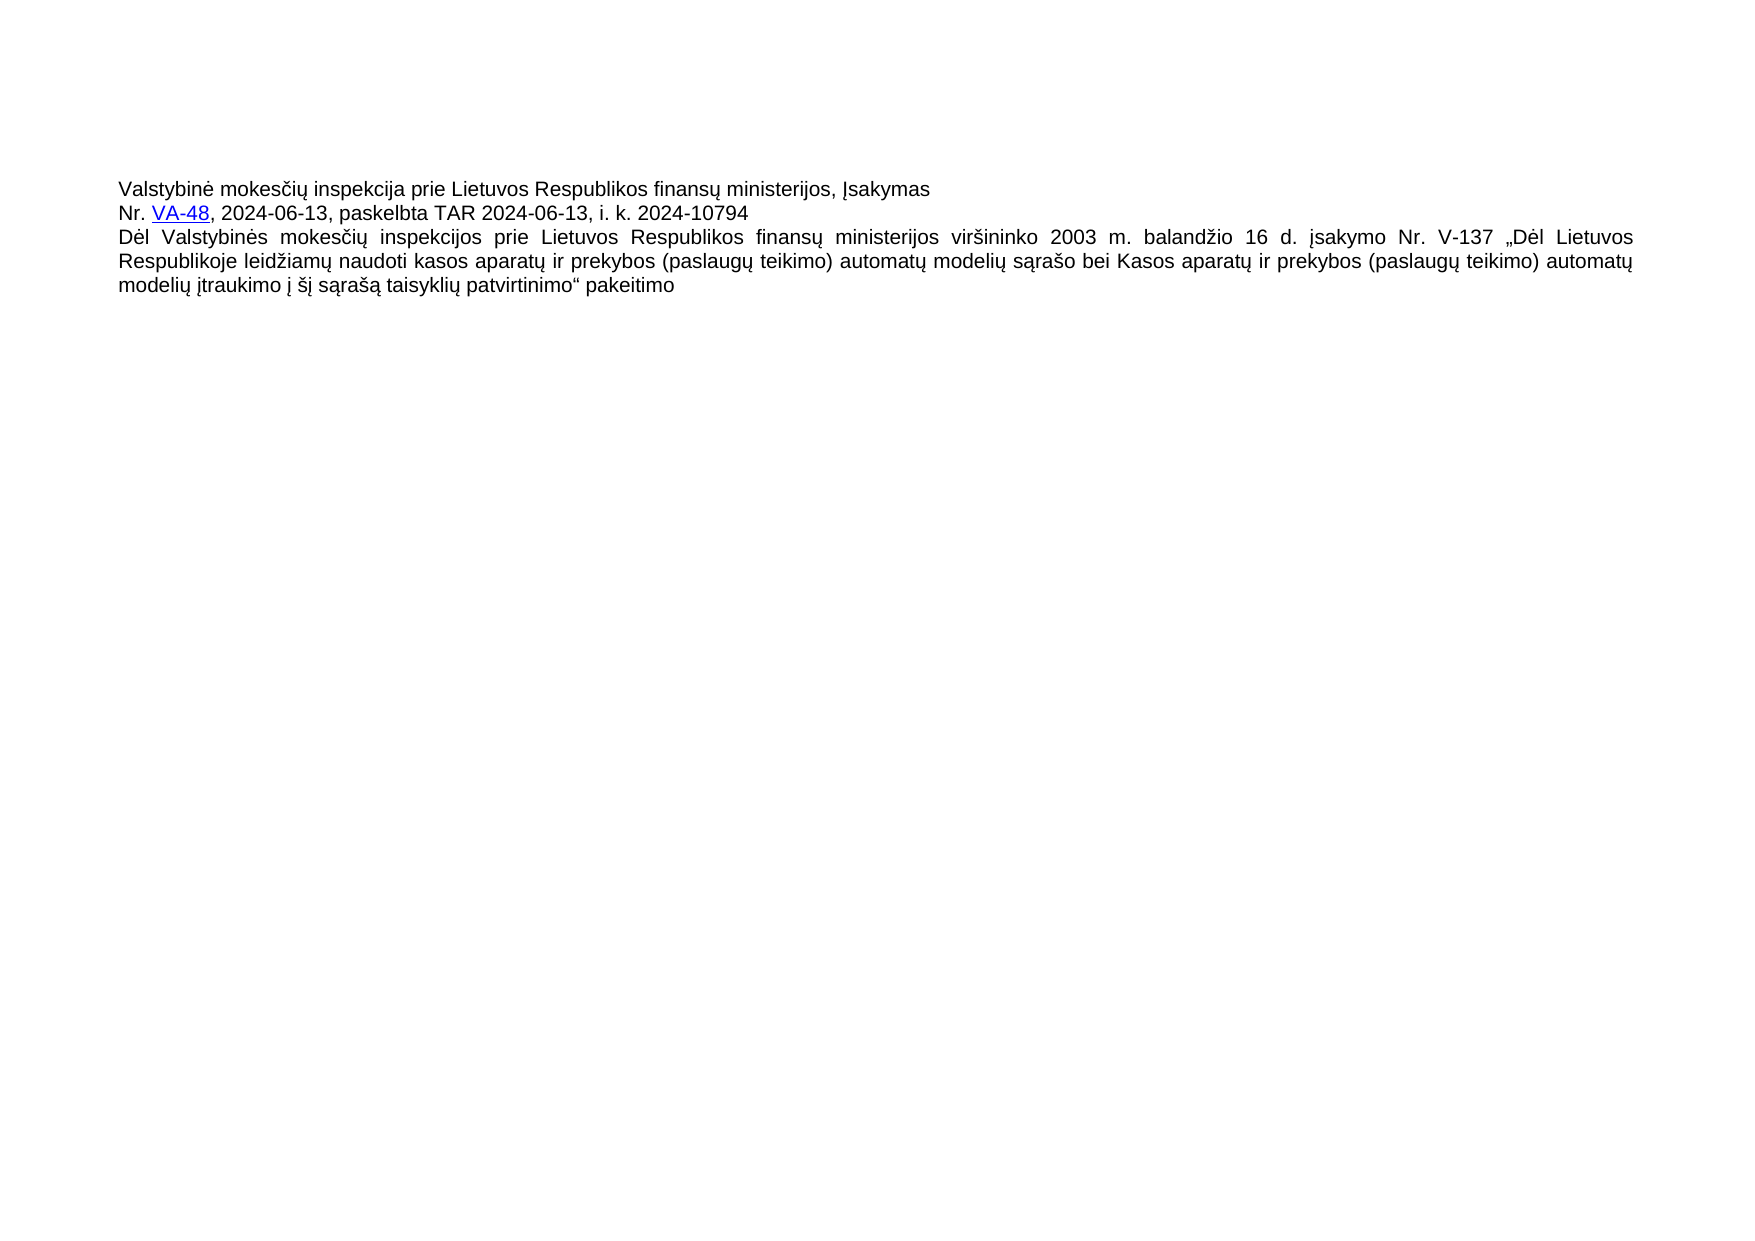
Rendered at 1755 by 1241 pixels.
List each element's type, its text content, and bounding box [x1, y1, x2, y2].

text Nr. VA-48, 2024-06-13, paskelbta TAR 2024-06-13, i. k. 2024-10794 [118, 201, 1636, 225]
text Valstybinė mokesčių inspekcija prie Lietuvos Respublikos finansų ministerijos, Įsakymas [118, 177, 1636, 201]
text Dėl Valstybinės mokesčių inspekcijos prie Lietuvos Respublikos finansų ministerijos viršininko 2003 m. balandžio 16 d. įsakymo Nr. V-137 „Dėl Lietuvos Respublikoje leidžiamų naudoti kasos aparatų ir prekybos (paslaugų teikimo) automatų modelių sąrašo bei Kasos aparatų ir prekybos (paslaugų teikimo) automatų modelių įtraukimo į šį sąrašą taisyklių patvirtinimo“ pakeitimo [118, 225, 1636, 297]
